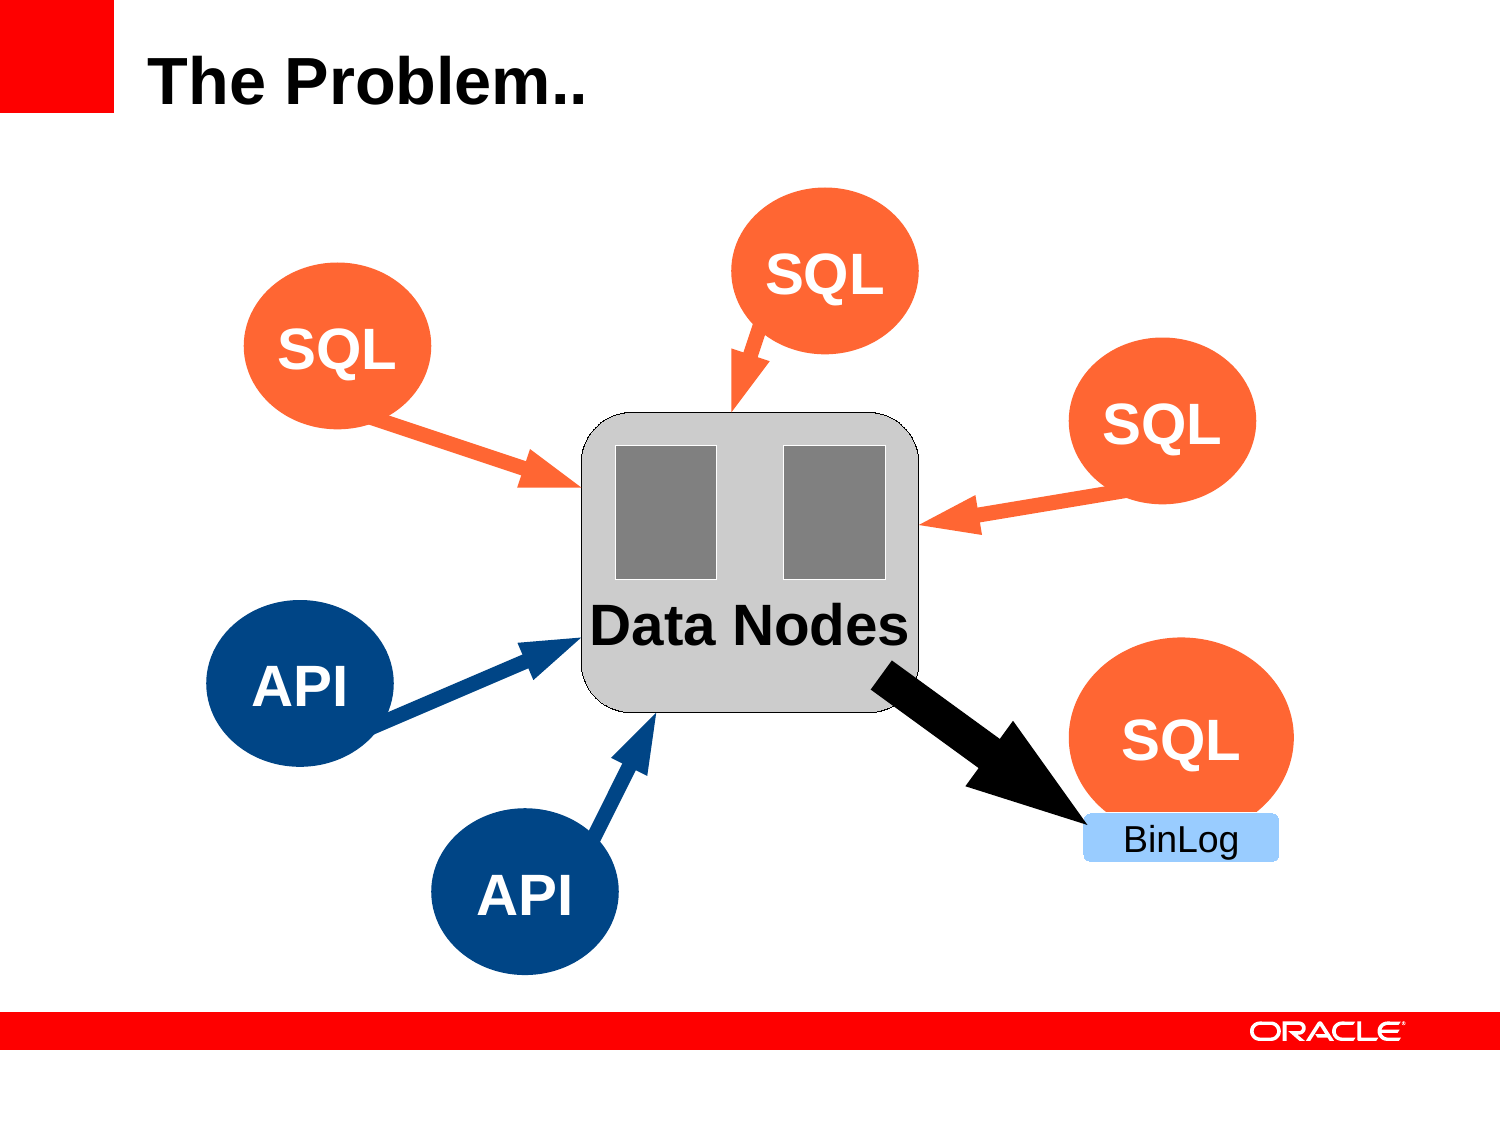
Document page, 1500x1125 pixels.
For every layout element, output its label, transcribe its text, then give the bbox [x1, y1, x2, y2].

text_box API [431, 808, 619, 976]
text_box SQL [1068, 637, 1294, 812]
picture [0, 0, 114, 113]
text_box SQL [731, 187, 919, 355]
text_box SQL [243, 262, 432, 430]
text_box BinLog [1082, 812, 1280, 863]
title The Problem.. [147, 8, 1392, 119]
text_box API [206, 600, 394, 767]
text_box [615, 445, 717, 580]
text_box Data Nodes [581, 412, 919, 713]
picture [0, 1012, 1500, 1050]
text_box [783, 445, 886, 580]
text_box SQL [1068, 337, 1257, 505]
